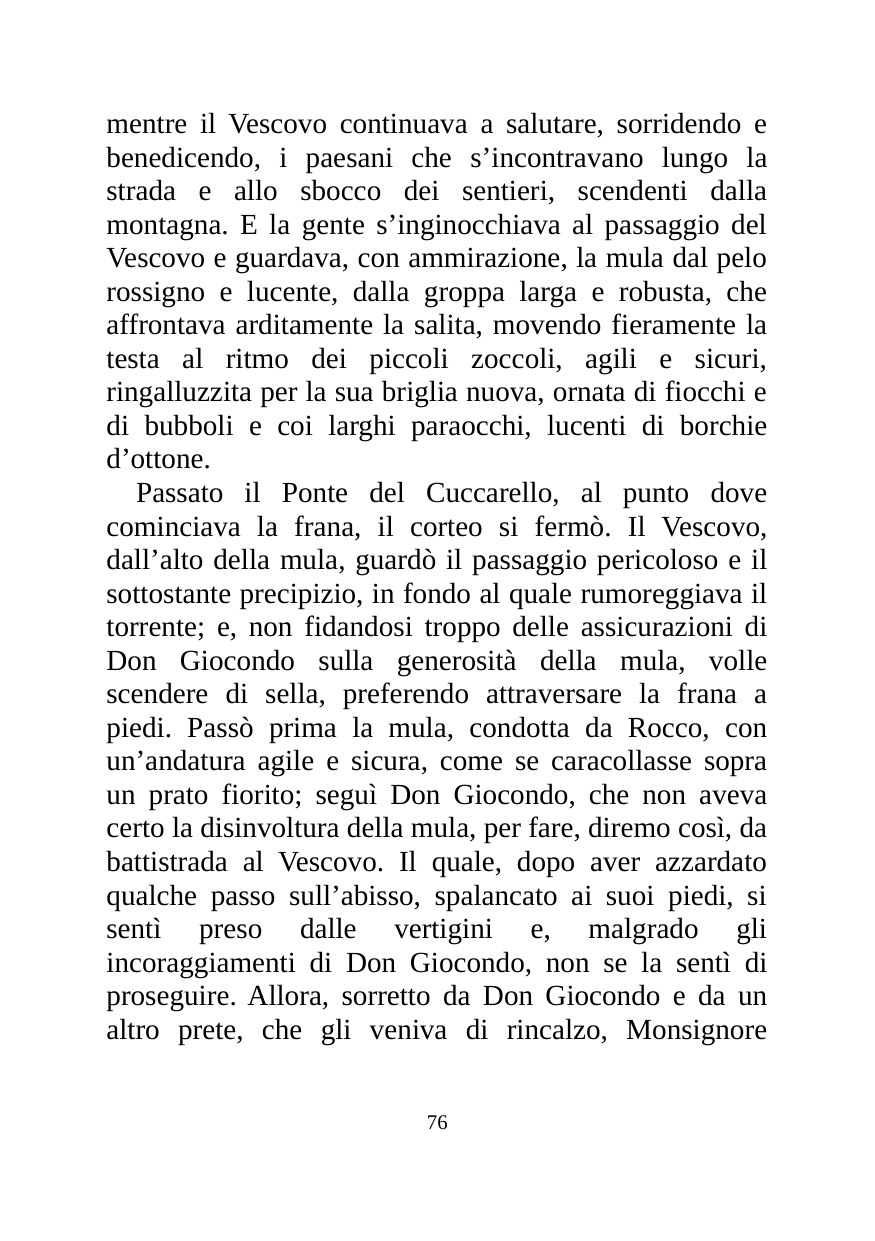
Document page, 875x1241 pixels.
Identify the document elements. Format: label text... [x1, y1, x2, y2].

text Passato il Ponte del Cuccarello, al punto dove cominciava la frana, il corteo si fermò. Il Vescovo, dall’alto della mula, guardò il passaggio pericoloso e il sottostante precipizio, in fondo al quale rumoreggiava il torrente; e, non fidandosi troppo delle assicurazioni di Don Giocondo sulla generosità della mula, volle scendere di sella, preferendo attraversare la frana a piedi. Passò prima la mula, condotta da Rocco, con un’andatura agile e sicura, come se caracollasse sopra un prato fiorito; seguì Don Giocondo, che non aveva certo la disinvoltura della mula, per fare, diremo così, da battistrada al Vescovo. Il quale, dopo aver azzardato qualche passo sull’abisso, spalancato ai suoi piedi, si sentì preso dalle vertigini e, malgrado gli incoraggiamenti di Don Giocondo, non se la sentì di proseguire. Allora, sorretto da Don Giocondo e da un altro prete, che gli veniva di rincalzo, Monsignore [106, 475, 768, 1045]
text mentre il Vescovo continuava a salutare, sorridendo e benedicendo, i paesani che s’incontravano lungo la strada e allo sbocco dei sentieri, scendenti dalla montagna. E la gente s’inginocchiava al passaggio del Vescovo e guardava, con ammirazione, la mula dal pelo rossigno e lucente, dalla groppa larga e robusta, che affrontava arditamente la salita, movendo fieramente la testa al ritmo dei piccoli zoccoli, agili e sicuri, ringalluzzita per la sua briglia nuova, ornata di fiocchi e di bubboli e coi larghi paraocchi, lucenti di borchie d’ottone. [106, 106, 768, 475]
